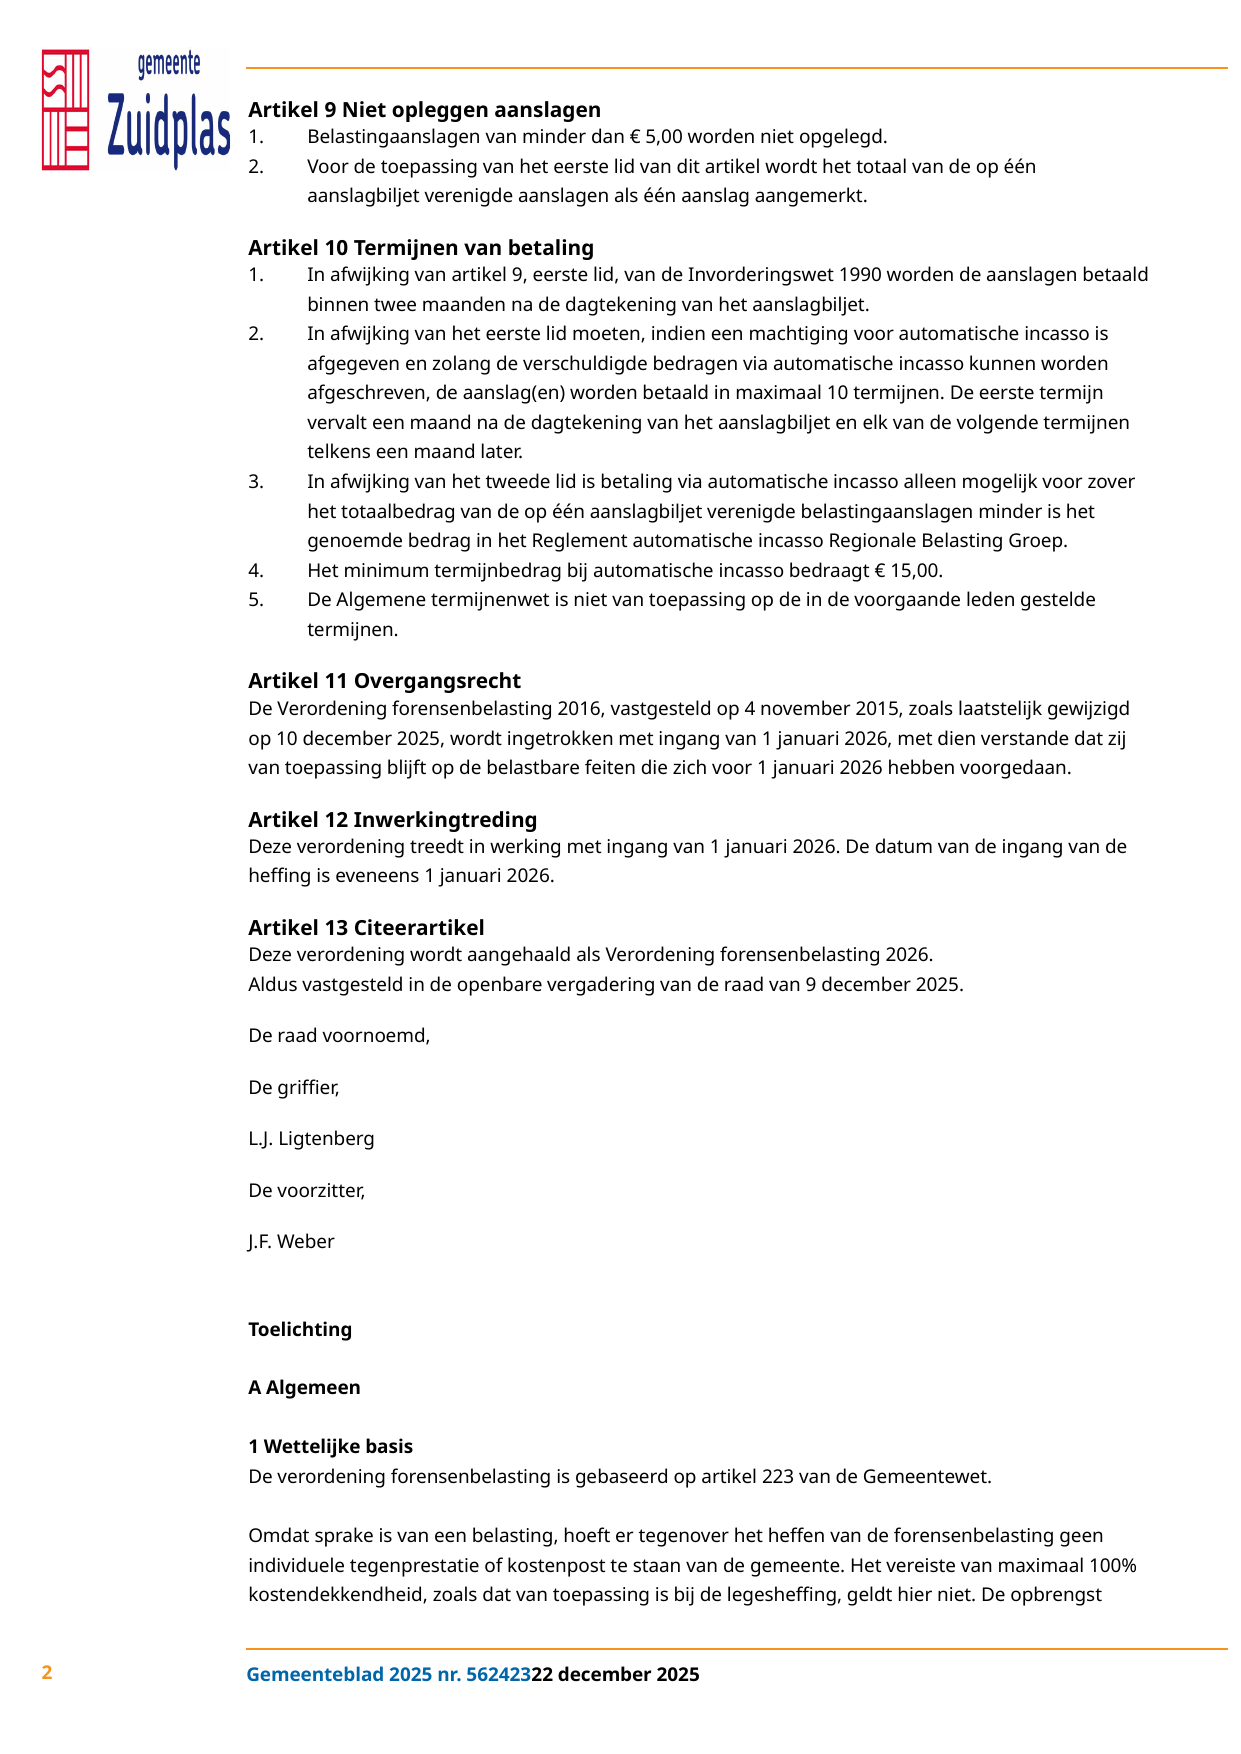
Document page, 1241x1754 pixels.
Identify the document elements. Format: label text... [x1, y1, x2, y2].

text Omdat sprake is van een belasting, hoeft er tegenover het heffen van de forensenbelasting geen individuele tegenprestatie of kostenpost te staan van de gemeente. Het vereiste van maximaal 100% kostendekkendheid, zoals dat van toepassing is bij de legesheffing, geldt hier niet. De opbrengst [248, 1522, 1152, 1607]
text De griffier, [248, 1074, 1152, 1100]
text Aldus vastgesteld in de openbare vergadering van de raad van 9 december 2025. [248, 971, 1152, 997]
list In afwijking van het tweede lid is betaling via automatische incasso alleen mogelijk voor zover het totaalbedrag van de op één aanslagbiljet verenigde belastingaanslagen minder is het genoemde bedrag in het Reglement automatische incasso Regionale Belasting Groep. [248, 468, 1152, 553]
text 1 Wettelijke basis [248, 1434, 1152, 1459]
list Het minimum termijnbedrag bij automatische incasso bedraagt € 15,00. [248, 557, 1152, 583]
list In afwijking van artikel 9, eerste lid, van de Invorderingswet 1990 worden de aanslagen betaald binnen twee maanden na de dagtekening van het aanslagbiljet. [248, 261, 1152, 317]
text Toelichting [248, 1306, 1152, 1345]
text Artikel 11 Overgangsrecht [248, 667, 1152, 695]
text De Verordening forensenbelasting 2016, vastgesteld op 4 november 2015, zoals laatstelijk gewijzigd op 10 december 2025, wordt ingetrokken met ingang van 1 januari 2026, met dien verstande dat zij van toepassing blijft op de belastbare feiten die zich voor 1 januari 2026 hebben voorgedaan. [248, 695, 1152, 780]
text Artikel 12 Inwerkingtreding [248, 805, 1152, 833]
list Voor de toepassing van het eerste lid van dit artikel wordt het totaal van de op één aanslagbiljet verenigde aanslagen als één aanslag aangemerkt. [248, 153, 1152, 208]
list De Algemene termijnenwet is niet van toepassing op de in de voorgaande leden gestelde termijnen. [248, 587, 1152, 642]
text Artikel 13 Citeerartikel [248, 913, 1152, 942]
text De raad voornoemd, [248, 1023, 1152, 1048]
text Artikel 10 Termijnen van betaling [248, 233, 1152, 261]
list Belastingaanslagen van minder dan € 5,00 worden niet opgelegd. [248, 123, 1152, 149]
text L.J. Ligtenberg [248, 1126, 1152, 1151]
picture [41, 47, 231, 172]
text De voorzitter, [248, 1177, 1152, 1203]
text Deze verordening treedt in werking met ingang van 1 januari 2026. De datum van de ingang van de heffing is eveneens 1 januari 2026. [248, 833, 1152, 888]
text Artikel 9 Niet opleggen aanslagen [248, 95, 1152, 123]
list In afwijking van het eerste lid moeten, indien een machtiging voor automatische incasso is afgegeven en zolang de verschuldigde bedragen via automatische incasso kunnen worden afgeschreven, de aanslag(en) worden betaald in maximaal 10 termijnen. De eerste termijn vervalt een maand na de dagtekening van het aanslagbiljet en elk van de volgende termijnen telkens een maand later. [248, 320, 1152, 464]
text J.F. Weber [248, 1228, 1152, 1254]
text A Algemeen [248, 1374, 1152, 1400]
text Deze verordening wordt aangehaald als Verordening forensenbelasting 2026. [248, 942, 1152, 967]
text De verordening forensenbelasting is gebaseerd op artikel 223 van de Gemeentewet. [248, 1463, 1152, 1489]
